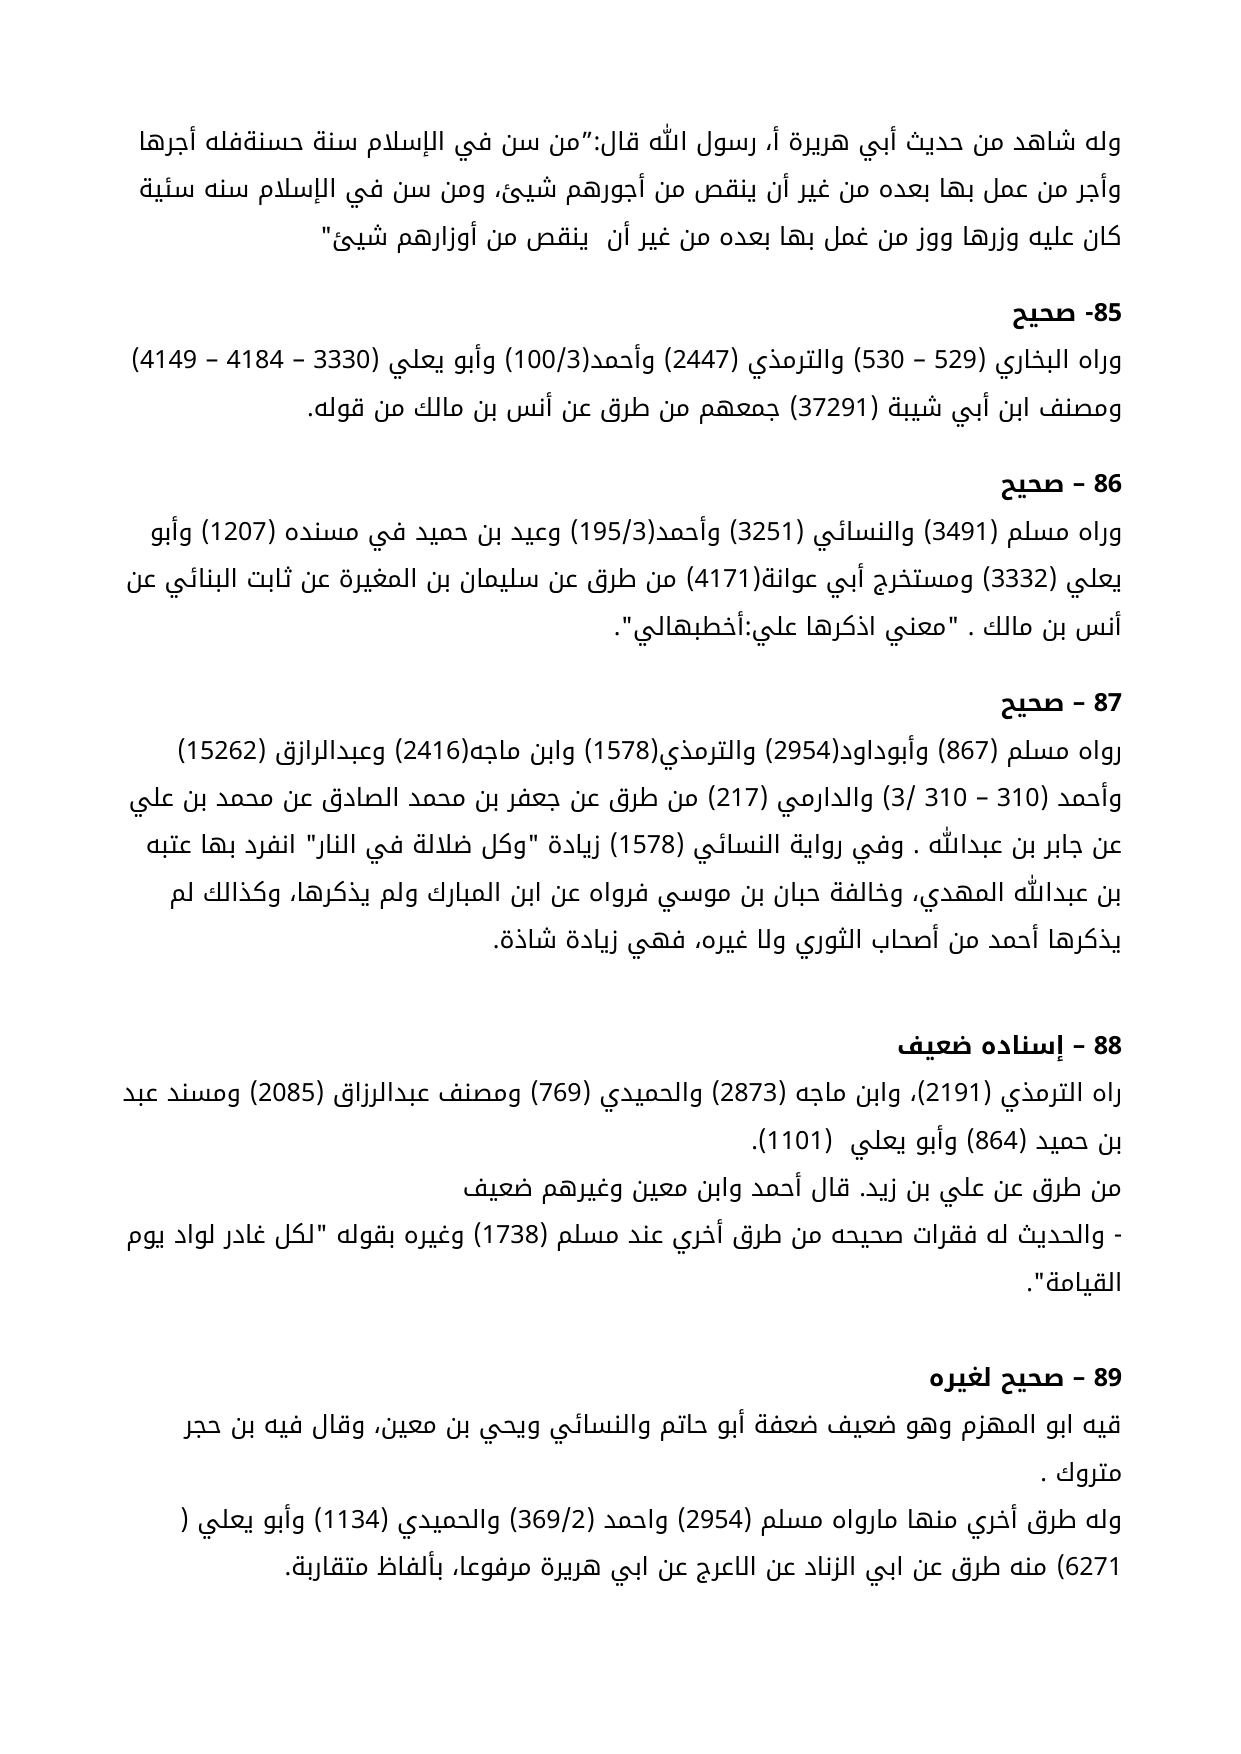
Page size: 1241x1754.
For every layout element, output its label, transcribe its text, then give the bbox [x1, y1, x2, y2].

text قيه ابو المهزم وهو ضعيف ضعفة أبو حاتم والنسائي ويحي بن معين، وقال فيه بن حجر متروك . [118, 1401, 1122, 1496]
text وله طرق أخري منها مارواه مسلم (2954) واحمد (369/2) والحميدي (1134) وأبو يعلي (6271) منه طرق عن ابي الزناد عن الاعرج عن ابي هريرة مرفوعا، بألفاظ متقاربة. [118, 1496, 1122, 1591]
text 86 – صحيح [118, 461, 1122, 508]
text وله شاهد من حديث أبي هريرة أ، رسول الله قال:”من سن في الإسلام سنة حسنةفله أجرها وأجر من عمل بها بعده من غير أن ينقص من أجورهم شيئ، ومن سن في الإسلام سنه سئية كان عليه وزرها ووز من غمل بها بعده من غير أن ينقص من أوزارهم شيئ" [118, 118, 1122, 260]
text من طرق عن علي بن زيد. قال أحمد وابن معين وغيرهم ضعيف [118, 1164, 1122, 1212]
text 85- صحيح [118, 289, 1122, 337]
text وراه البخاري (529 – 530) والترمذي (2447) وأحمد(100/3) وأبو يعلي (3330 – 4184 – 4149) ومصنف ابن أبي شيبة (37291) جمعهم من طرق عن أنس بن مالك من قوله. [118, 337, 1122, 432]
text - والحديث له فقرات صحيحه من طرق أخري عند مسلم (1738) وغيره بقوله "لكل غادر لواد يوم القيامة". [118, 1212, 1122, 1307]
text رواه مسلم (867) وأبوداود(2954) والترمذي(1578) وابن ماجه(2416) وعبدالرازق (15262) وأحمد (310 – 310 /3) والدارمي (217) من طرق عن جعفر بن محمد الصادق عن محمد بن علي عن جابر بن عبدالله . وفي رواية النسائي (1578) زيادة "وكل ضلالة في النار" انفرد بها عتبه بن عبدالله المهدي، وخالفة حبان بن موسي فرواه عن ابن المبارك ولم يذكرها، وكذالك لم يذكرها أحمد من أصحاب الثوري ولا غيره، فهي زيادة شاذة. [118, 727, 1122, 964]
text 88 – إسناده ضعيف [118, 1022, 1122, 1070]
text راه الترمذي (2191)، وابن ماجه (2873) والحميدي (769) ومصنف عبدالرزاق (2085) ومسند عبد بن حميد (864) وأبو يعلي (1101). [118, 1070, 1122, 1164]
text 89 – صحيح لغيره [118, 1354, 1122, 1401]
text وراه مسلم (3491) والنسائي (3251) وأحمد(195/3) وعيد بن حميد في مسنده (1207) وأبو يعلي (3332) ومستخرج أبي عوانة(4171) من طرق عن سليمان بن المغيرة عن ثابت البنائي عن أنس بن مالك . "معني اذكرها علي:أخطبهالي". [118, 508, 1122, 650]
text 87 – صحيح [118, 679, 1122, 727]
